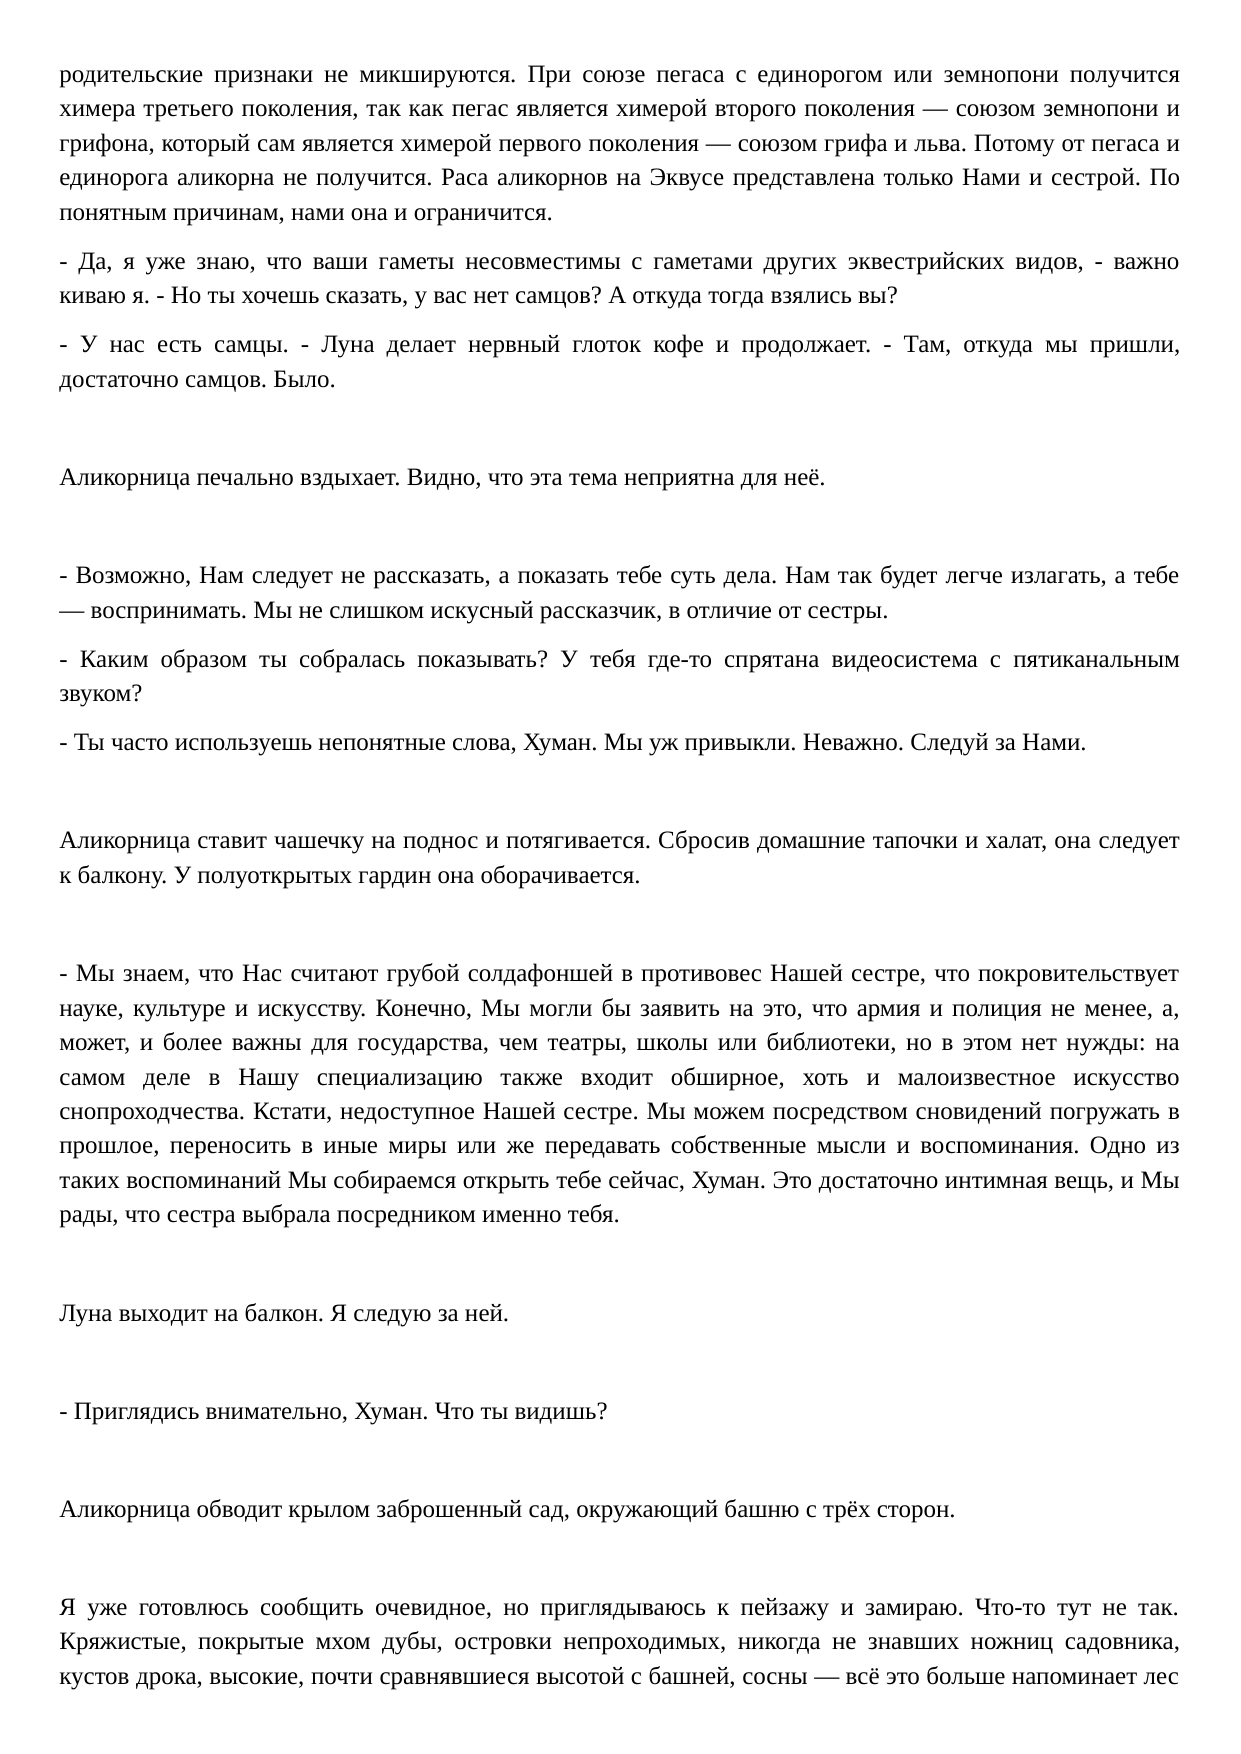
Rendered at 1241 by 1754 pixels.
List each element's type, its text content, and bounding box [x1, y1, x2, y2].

text - У нас есть самцы. - Луна делает нервный глоток кофе и продолжает. - Там, откуда мы пришли, достаточно самцов. Было. [59, 329, 1181, 393]
text - Возможно, Нам следует не рассказать, а показать тебе суть дела. Нам так будет легче излагать, а тебе — воспринимать. Мы не слишком искусный рассказчик, в отличие от сестры. [59, 560, 1181, 623]
text родительские признаки не микшируются. При союзе пегаса с единорогом или земнопони получится химера третьего поколения, так как пегас является химерой второго поколения — союзом земнопони и грифона, который сам является химерой первого поколения — союзом грифа и льва. Потому от пегаса и единорога аликорна не получится. Раса аликорнов на Эквусе представлена только Нами и сестрой. По понятным причинам, нами она и ограничится. [59, 59, 1181, 226]
text Луна выходит на балкон. Я следую за ней. [59, 1298, 1181, 1326]
text Аликорница ставит чашечку на поднос и потягивается. Сбросив домашние тапочки и халат, она следует к балкону. У полуоткрытых гардин она оборачивается. [59, 826, 1181, 889]
text Я уже готовлюсь сообщить очевидное, но приглядываюсь к пейзажу и замираю. Что-то тут не так. Кряжистые, покрытые мхом дубы, островки непроходимых, никогда не знавших ножниц садовника, кустов дрока, высокие, почти сравнявшиеся высотой с башней, сосны — всё это больше напоминает лес [59, 1592, 1181, 1690]
text - Мы знаем, что Нас считают грубой солдафоншей в противовес Нашей сестре, что покровительствует науке, культуре и искусству. Конечно, Мы могли бы заявить на это, что армия и полиция не менее, а, может, и более важны для государства, чем театры, школы или библиотеки, но в этом нет нужды: на самом деле в Нашу специализацию также входит обширное, хоть и малоизвестное искусство снопроходчества. Кстати, недоступное Нашей сестре. Мы можем посредством сновидений погружать в прошлое, переносить в иные миры или же передавать собственные мысли и воспоминания. Одно из таких воспоминаний Мы собираемся открыть тебе сейчас, Хуман. Это достаточно интимная вещь, и Мы рады, что сестра выбрала посредником именно тебя. [59, 958, 1181, 1228]
text - Каким образом ты собралась показывать? У тебя где-то спрятана видеосистема с пятиканальным звуком? [59, 644, 1181, 707]
text Аликорница печально вздыхает. Видно, что эта тема неприятна для неё. [59, 462, 1181, 491]
text - Ты часто используешь непонятные слова, Хуман. Мы уж привыкли. Неважно. Следуй за Нами. [59, 727, 1181, 756]
text Аликорница обводит крылом заброшенный сад, окружающий башню с трёх сторон. [59, 1494, 1181, 1523]
text - Да, я уже знаю, что ваши гаметы несовместимы с гаметами других эквестрийских видов, - важно киваю я. - Но ты хочешь сказать, у вас нет самцов? А откуда тогда взялись вы? [59, 246, 1181, 309]
text - Приглядись внимательно, Хуман. Что ты видишь? [59, 1396, 1181, 1424]
